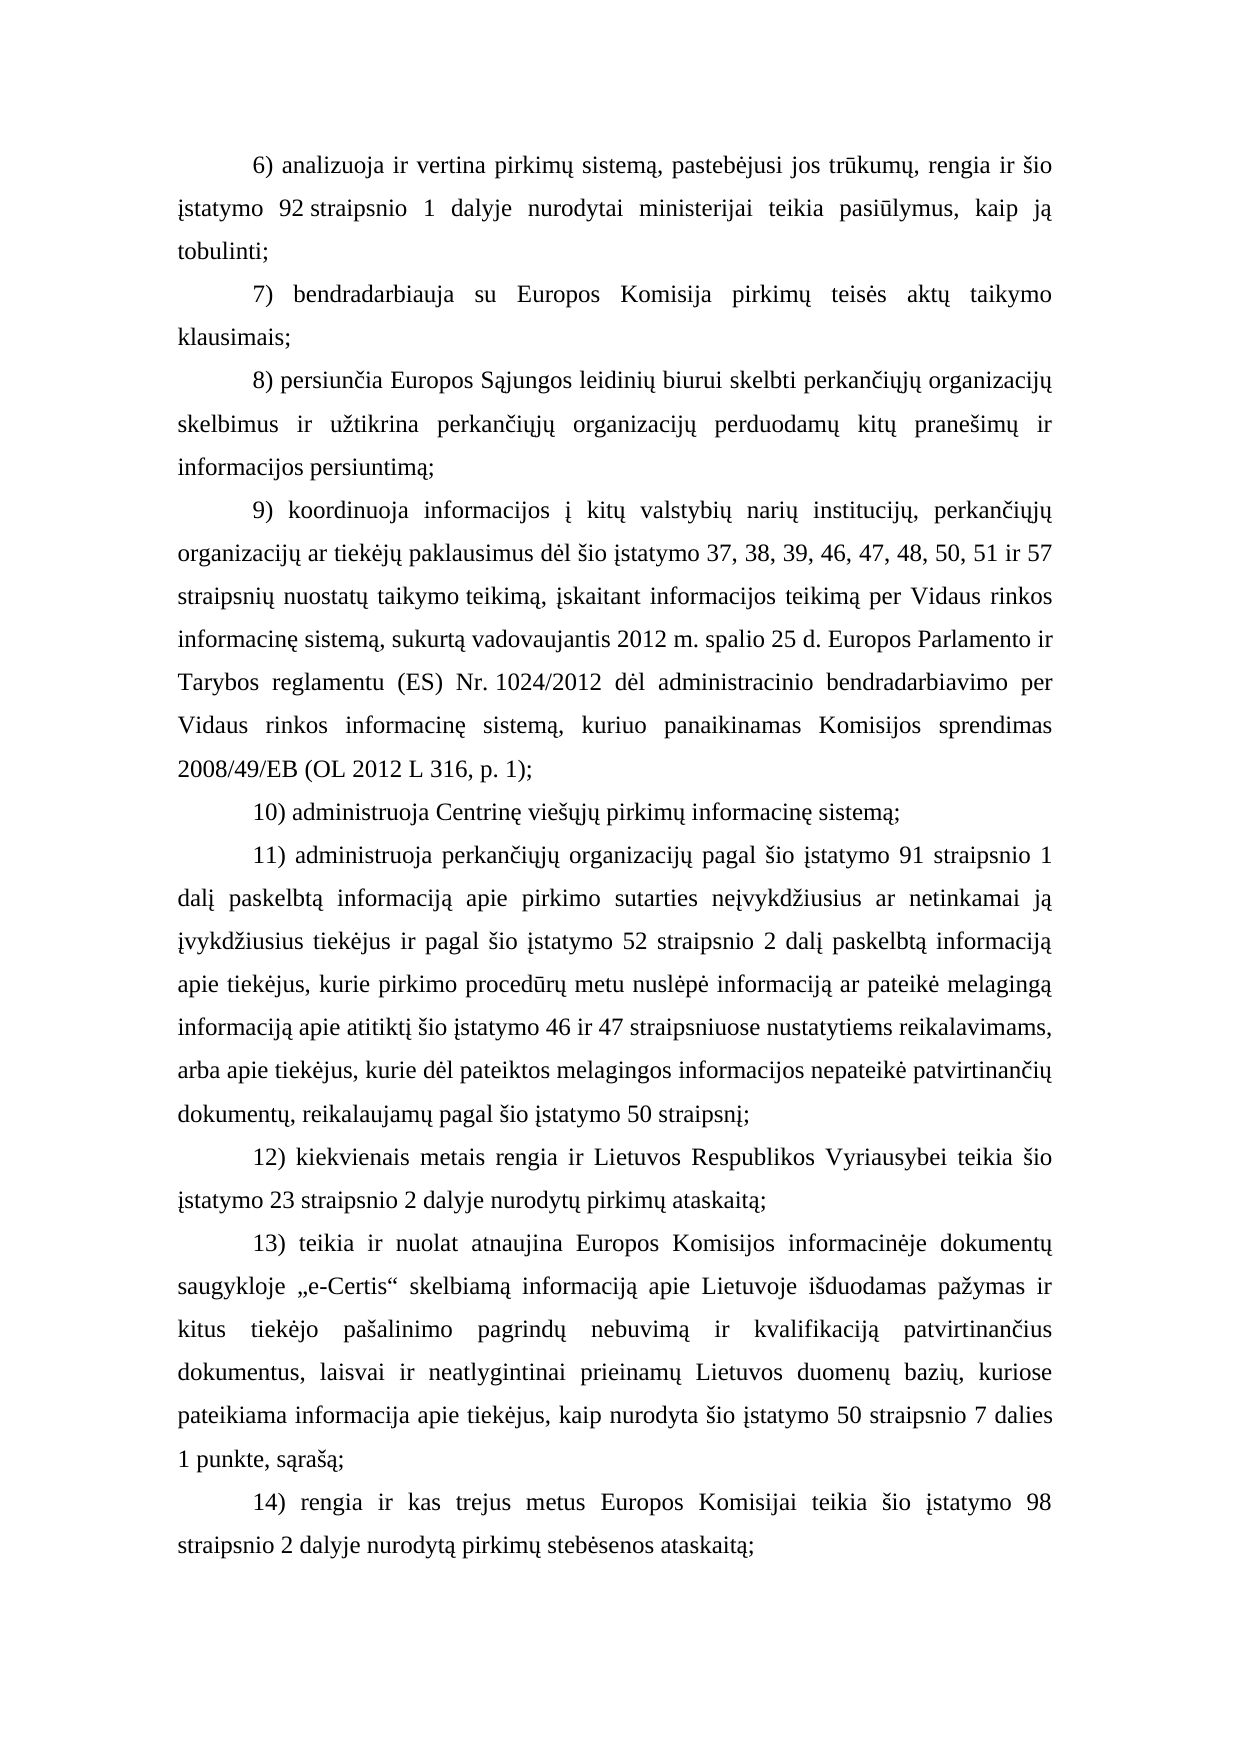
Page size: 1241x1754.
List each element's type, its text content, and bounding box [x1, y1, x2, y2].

text 13) teikia ir nuolat atnaujina Europos Komisijos informacinėje dokumentų saugykloje „e-Certis“ skelbiamą informaciją apie Lietuvoje išduodamas pažymas ir kitus tiekėjo pašalinimo pagrindų nebuvimą ir kvalifikaciją patvirtinančius dokumentus, laisvai ir neatlygintinai prieinamų Lietuvos duomenų bazių, kuriose pateikiama informacija apie tiekėjus, kaip nurodyta šio įstatymo 50 straipsnio 7 dalies 1 punkte, sąrašą; [177, 1228, 1053, 1472]
text 8) persiunčia Europos Sąjungos leidinių biurui skelbti perkančiųjų organizacijų skelbimus ir užtikrina perkančiųjų organizacijų perduodamų kitų pranešimų ir informacijos persiuntimą; [177, 366, 1053, 481]
text 9) koordinuoja informacijos į kitų valstybių narių institucijų, perkančiųjų organizacijų ar tiekėjų paklausimus dėl šio įstatymo 37, 38, 39, 46, 47, 48, 50, 51 ir 57 straipsnių nuostatų taikymo teikimą, įskaitant informacijos teikimą per Vidaus rinkos informacinę sistemą, sukurtą vadovaujantis 2012 m. spalio 25 d. Europos Parlamento ir Tarybos reglamentu (ES) Nr. 1024/2012 dėl administracinio bendradarbiavimo per Vidaus rinkos informacinę sistemą, kuriuo panaikinamas Komisijos sprendimas 2008/49/EB (OL 2012 L 316, p. 1); [177, 495, 1053, 782]
text 7) bendradarbiauja su Europos Komisija pirkimų teisės aktų taikymo klausimais; [177, 279, 1053, 351]
text 11) administruoja perkančiųjų organizacijų pagal šio įstatymo 91 straipsnio 1 dalį paskelbtą informaciją apie pirkimo sutarties neįvykdžiusius ar netinkamai ją įvykdžiusius tiekėjus ir pagal šio įstatymo 52 straipsnio 2 dalį paskelbtą informaciją apie tiekėjus, kurie pirkimo procedūrų metu nuslėpė informaciją ar pateikė melagingą informaciją apie atitiktį šio įstatymo 46 ir 47 straipsniuose nustatytiems reikalavimams, arba apie tiekėjus, kurie dėl pateiktos melagingos informacijos nepateikė patvirtinančių dokumentų, reikalaujamų pagal šio įstatymo 50 straipsnį; [177, 840, 1053, 1127]
text 12) kiekvienais metais rengia ir Lietuvos Respublikos Vyriausybei teikia šio įstatymo 23 straipsnio 2 dalyje nurodytų pirkimų ataskaitą; [177, 1142, 1053, 1214]
text 14) rengia ir kas trejus metus Europos Komisijai teikia šio įstatymo 98 straipsnio 2 dalyje nurodytą pirkimų stebėsenos ataskaitą; [177, 1487, 1053, 1559]
text 6) analizuoja ir vertina pirkimų sistemą, pastebėjusi jos trūkumų, rengia ir šio įstatymo 92 straipsnio 1 dalyje nurodytai ministerijai teikia pasiūlymus, kaip ją tobulinti; [177, 150, 1053, 265]
text 10) administruoja Centrinę viešųjų pirkimų informacinę sistemą; [177, 797, 1053, 826]
